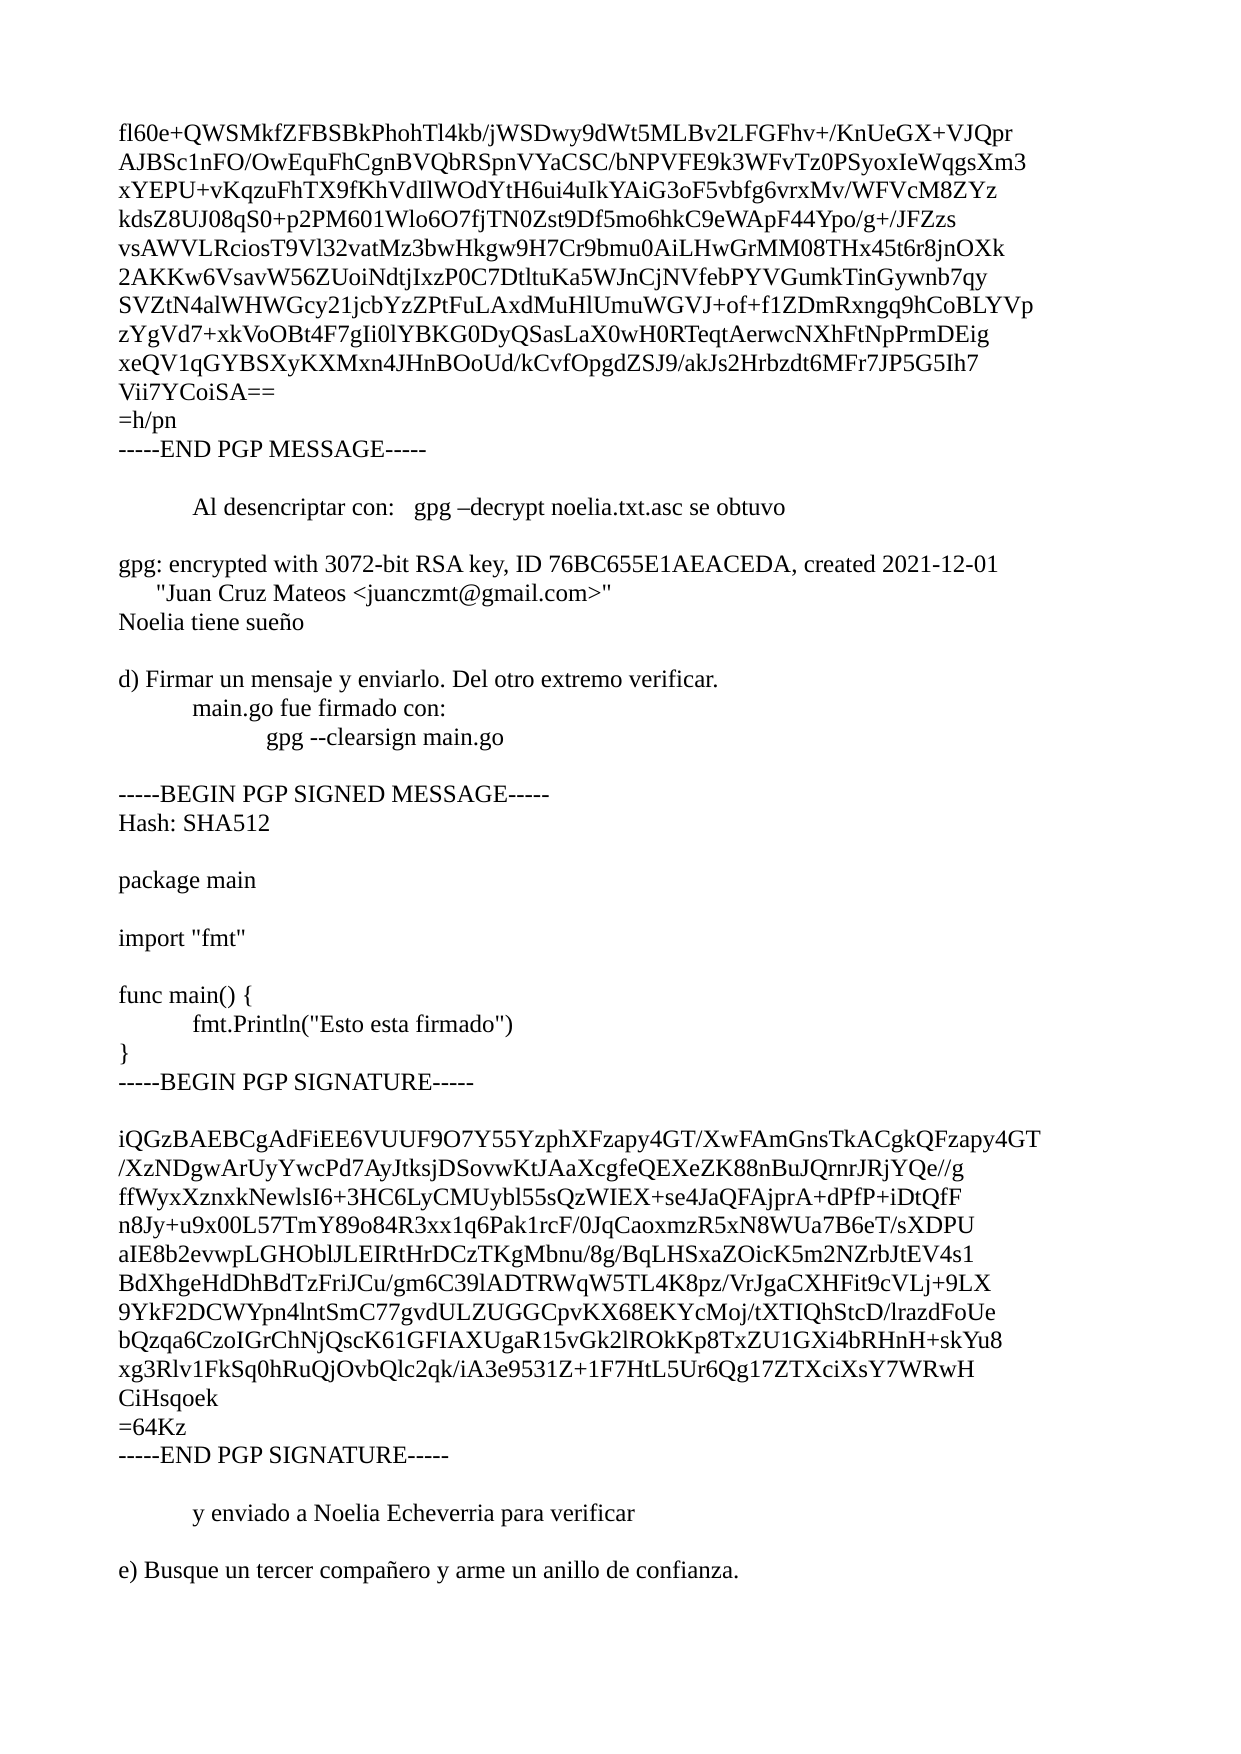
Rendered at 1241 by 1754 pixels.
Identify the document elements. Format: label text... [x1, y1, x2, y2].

text y enviado a Noelia Echeverria para verificar [118, 1498, 1122, 1527]
text -----BEGIN PGP SIGNATURE----- [118, 1067, 1122, 1096]
text gpg --clearsign main.go [118, 722, 1122, 751]
text -----END PGP MESSAGE----- [118, 434, 1122, 463]
text main.go fue firmado con: [118, 693, 1122, 722]
text package main [118, 866, 1122, 894]
text 9YkF2DCWYpn4lntSmC77gvdULZUGGCpvKX68EKYcMoj/tXTIQhStcD/lrazdFoUe [118, 1297, 1122, 1326]
text } [118, 1038, 1122, 1067]
text =h/pn [118, 406, 1122, 434]
text 2AKKw6VsavW56ZUoiNdtjIxzP0C7DtltuKa5WJnCjNVfebPYVGumkTinGywnb7qy [118, 262, 1122, 291]
text AJBSc1nFO/OwEquFhCgnBVQbRSpnVYaCSC/bNPVFE9k3WFvTz0PSyoxIeWqgsXm3 [118, 147, 1122, 176]
text Al desencriptar con: gpg –decrypt noelia.txt.asc se obtuvo [118, 492, 1122, 521]
text -----END PGP SIGNATURE----- [118, 1441, 1122, 1469]
text "Juan Cruz Mateos <juanczmt@gmail.com>" [118, 578, 1122, 607]
text Noelia tiene sueño [118, 607, 1122, 636]
text iQGzBAEBCgAdFiEE6VUUF9O7Y55YzphXFzapy4GT/XwFAmGnsTkACgkQFzapy4GT [118, 1124, 1122, 1153]
text kdsZ8UJ08qS0+p2PM601Wlo6O7fjTN0Zst9Df5mo6hkC9eWApF44Ypo/g+/JFZzs [118, 204, 1122, 233]
text vsAWVLRciosT9Vl32vatMz3bwHkgw9H7Cr9bmu0AiLHwGrMM08THx45t6r8jnOXk [118, 233, 1122, 262]
text e) Busque un tercer compañero y arme un anillo de confianza. [118, 1556, 1122, 1584]
text /XzNDgwArUyYwcPd7AyJtksjDSovwKtJAaXcgfeQEXeZK88nBuJQrnrJRjYQe//g [118, 1153, 1122, 1182]
text n8Jy+u9x00L57TmY89o84R3xx1q6Pak1rcF/0JqCaoxmzR5xN8WUa7B6eT/sXDPU [118, 1211, 1122, 1239]
text xg3Rlv1FkSq0hRuQjOvbQlc2qk/iA3e9531Z+1F7HtL5Ur6Qg17ZTXciXsY7WRwH [118, 1354, 1122, 1383]
text Hash: SHA512 [118, 808, 1122, 837]
text Vii7YCoiSA== [118, 377, 1122, 406]
text xYEPU+vKqzuFhTX9fKhVdIlWOdYtH6ui4uIkYAiG3oF5vbfg6vrxMv/WFVcM8ZYz [118, 176, 1122, 204]
text import "fmt" [118, 923, 1122, 952]
text BdXhgeHdDhBdTzFriJCu/gm6C39lADTRWqW5TL4K8pz/VrJgaCXHFit9cVLj+9LX [118, 1268, 1122, 1297]
text -----BEGIN PGP SIGNED MESSAGE----- [118, 779, 1122, 808]
text fl60e+QWSMkfZFBSBkPhohTl4kb/jWSDwy9dWt5MLBv2LFGFhv+/KnUeGX+VJQpr [118, 118, 1122, 147]
text =64Kz [118, 1412, 1122, 1441]
text ffWyxXznxkNewlsI6+3HC6LyCMUybl55sQzWIEX+se4JaQFAjprA+dPfP+iDtQfF [118, 1182, 1122, 1211]
text aIE8b2evwpLGHOblJLEIRtHrDCzTKgMbnu/8g/BqLHSxaZOicK5m2NZrbJtEV4s1 [118, 1239, 1122, 1268]
text gpg: encrypted with 3072-bit RSA key, ID 76BC655E1AEACEDA, created 2021-12-01 [118, 549, 1122, 578]
text xeQV1qGYBSXyKXMxn4JHnBOoUd/kCvfOpgdZSJ9/akJs2Hrbzdt6MFr7JP5G5Ih7 [118, 348, 1122, 377]
text CiHsqoek [118, 1383, 1122, 1412]
text d) Firmar un mensaje y enviarlo. Del otro extremo verificar. [118, 664, 1122, 693]
text zYgVd7+xkVoOBt4F7gIi0lYBKG0DyQSasLaX0wH0RTeqtAerwcNXhFtNpPrmDEig [118, 319, 1122, 348]
text SVZtN4alWHWGcy21jcbYzZPtFuLAxdMuHlUmuWGVJ+of+f1ZDmRxngq9hCoBLYVp [118, 291, 1122, 319]
text func main() { [118, 981, 1122, 1009]
text fmt.Println("Esto esta firmado") [118, 1009, 1122, 1038]
text bQzqa6CzoIGrChNjQscK61GFIAXUgaR15vGk2lROkKp8TxZU1GXi4bRHnH+skYu8 [118, 1326, 1122, 1354]
